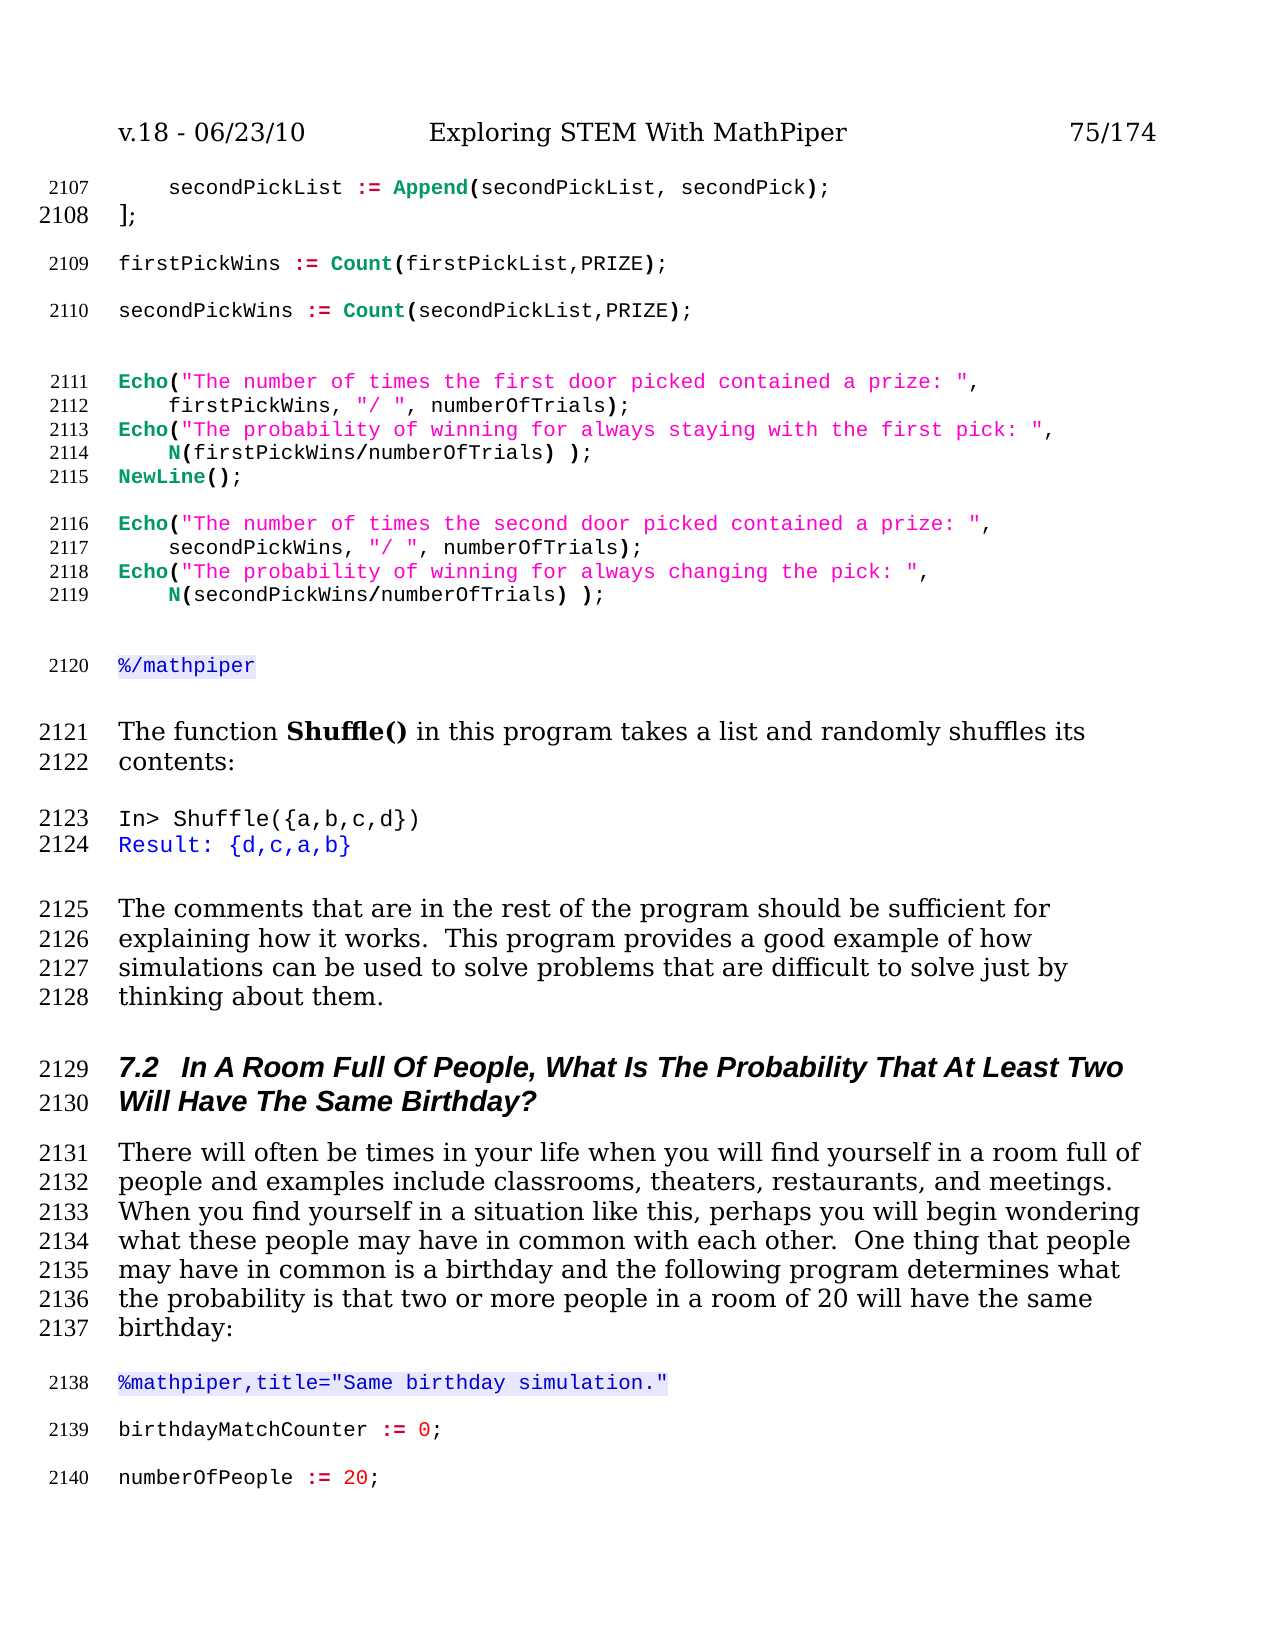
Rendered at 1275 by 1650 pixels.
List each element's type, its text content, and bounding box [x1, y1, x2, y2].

text birthdayMatchCounter := 0; [118, 1419, 1157, 1443]
text There will often be times in your life when you will find yourself in a room full of people and examples include classrooms, theaters, restaurants, and meetings. When you find yourself in a situation like this, perhaps you will begin wondering what these people may have in common with each other. One thing that people may have in common is a birthday and the following program determines what the probability is that two or more people in a room of 20 will have the same birthday: [118, 1138, 1157, 1342]
text Echo("The number of times the first door picked contained a prize: ", [118, 371, 1157, 395]
text secondPickWins := Count(secondPickList,PRIZE); [118, 301, 1157, 324]
text firstPickWins, "/ ", numberOfTrials); [118, 395, 1157, 419]
text In> Shuffle({a,b,c,d}) [118, 808, 1157, 834]
text secondPickList := Append(secondPickList, secondPick); [118, 177, 1157, 200]
text secondPickWins, "/ ", numberOfTrials); [118, 537, 1157, 561]
text The comments that are in the rest of the program should be sufficient for explaining how it works. This program provides a good example of how simulations can be used to solve problems that are difficult to solve just by thinking about them. [118, 894, 1157, 1011]
subtitle In A Room Full Of People, What Is The Probability That At Least Two Will Have The Same Birthday? [118, 1050, 1157, 1117]
text The function Shuffle() in this program takes a list and randomly shuffles its contents: [118, 717, 1157, 776]
text %/mathpiper [118, 655, 1157, 679]
text NewLine(); [118, 466, 1157, 490]
text numberOfPeople := 20; [118, 1467, 1157, 1490]
text Result: {d,c,a,b} [118, 834, 1157, 860]
text N(secondPickWins/numberOfTrials) ); [118, 584, 1157, 608]
text Echo("The number of times the second door picked contained a prize: ", [118, 513, 1157, 537]
text Echo("The probability of winning for always staying with the first pick: ", [118, 419, 1157, 442]
text %mathpiper,title="Same birthday simulation." [118, 1372, 1157, 1396]
text Echo("The probability of winning for always changing the pick: ", [118, 561, 1157, 584]
text firstPickWins := Count(firstPickList,PRIZE); [118, 253, 1157, 277]
text ]; [118, 200, 1157, 229]
text N(firstPickWins/numberOfTrials) ); [118, 442, 1157, 466]
